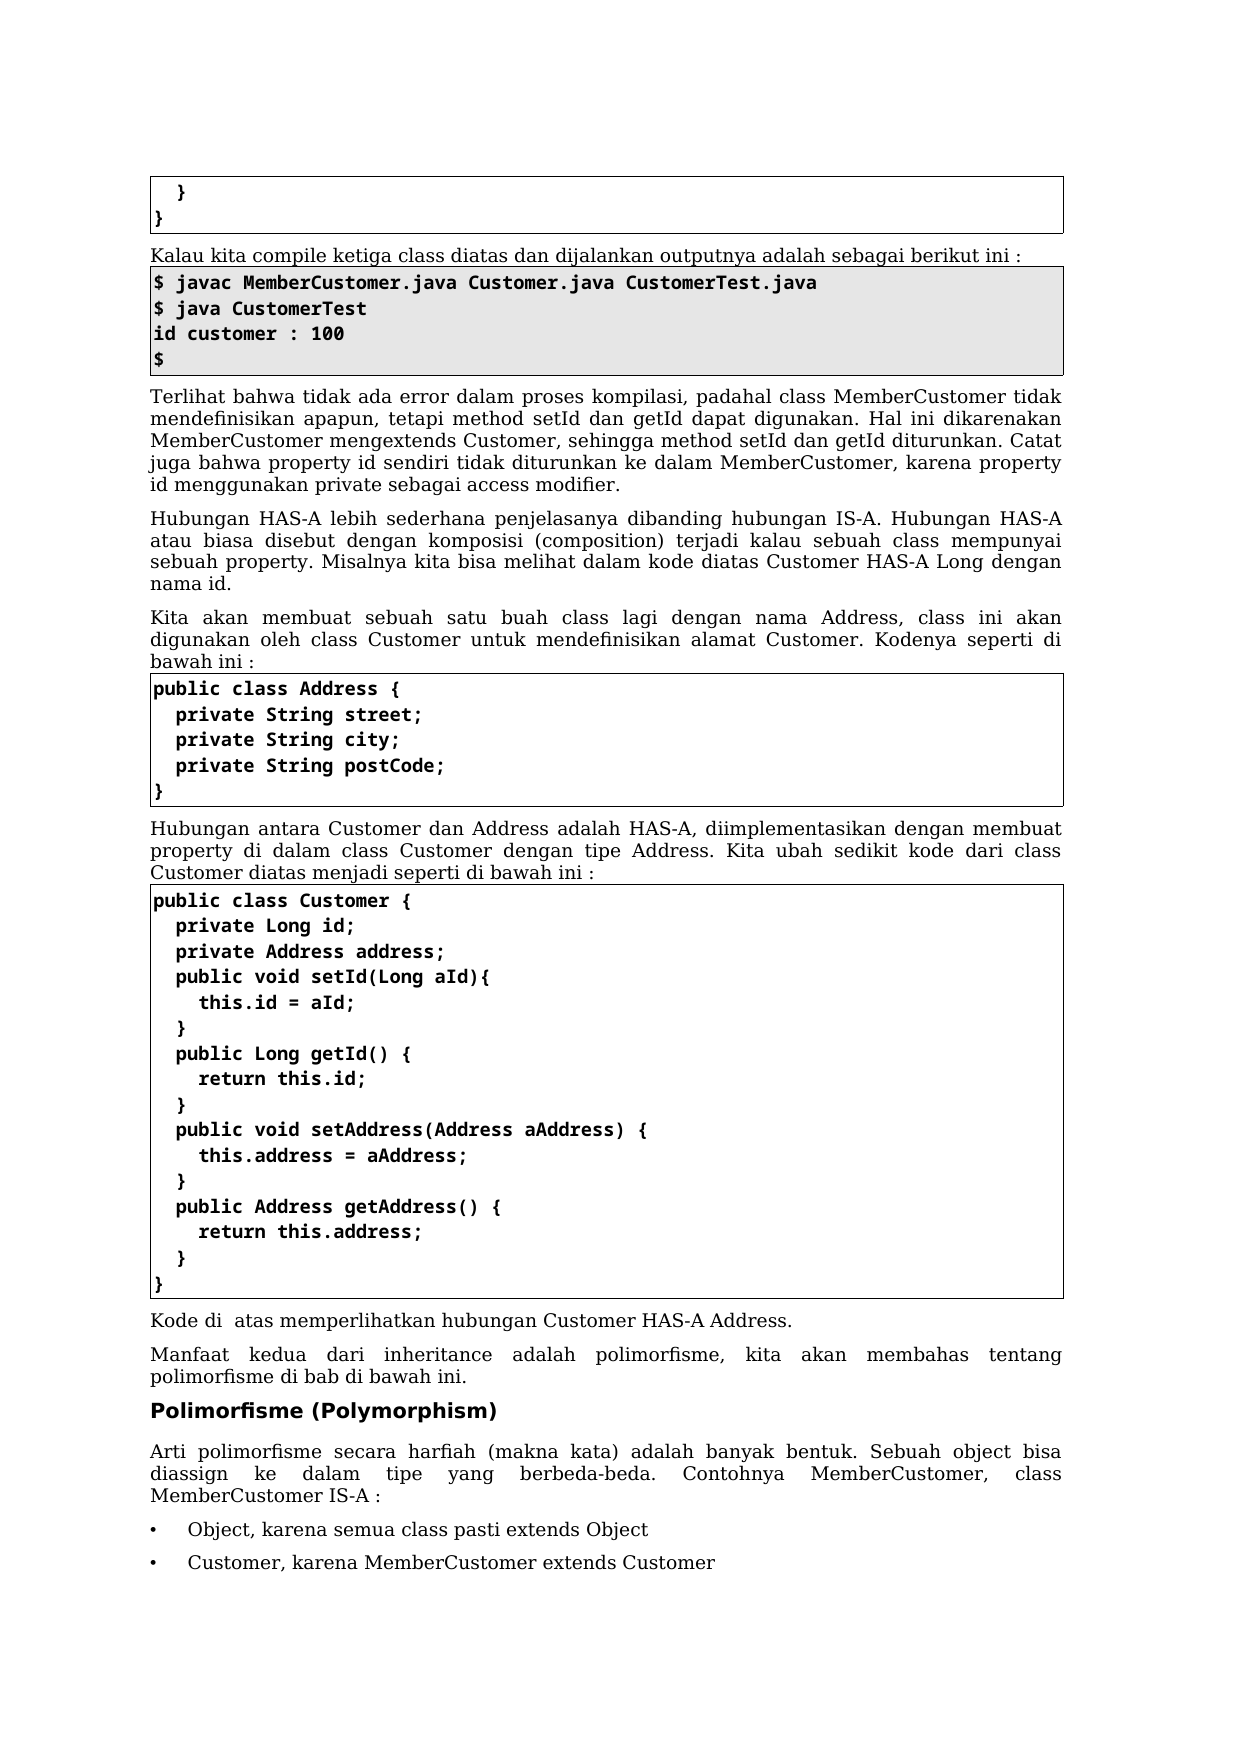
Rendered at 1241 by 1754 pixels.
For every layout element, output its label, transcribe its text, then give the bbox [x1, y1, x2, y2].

text Terlihat bahwa tidak ada error dalam proses kompilasi, padahal class MemberCustomer tidak mendefinisikan apapun, tetapi method setId dan getId dapat digunakan. Hal ini dikarenakan MemberCustomer mengextends Customer, sehingga method setId dan getId diturunkan. Catat juga bahwa property id sendiri tidak diturunkan ke dalam MemberCustomer, karena property id menggunakan private sebagai access modifier. [150, 387, 1063, 496]
text } [151, 775, 1063, 806]
text } [151, 1088, 1063, 1113]
text private String street; [151, 698, 1063, 724]
text public void setAddress(Address aAddress) { [151, 1113, 1063, 1139]
text } [151, 201, 1063, 233]
text $ [151, 343, 1063, 375]
text } [151, 1011, 1063, 1037]
text Hubungan HAS-A lebih sederhana penjelasanya dibanding hubungan IS-A. Hubungan HAS-A atau biasa disebut dengan komposisi (composition) terjadi kalau sebuah class mempunyai sebuah property. Misalnya kita bisa melihat dalam kode diatas Customer HAS-A Long dengan nama id. [150, 508, 1063, 595]
text } [151, 177, 1063, 201]
text public Address getAddress() { [151, 1190, 1063, 1216]
text return this.address; [151, 1216, 1063, 1241]
text public void setId(Long aId){ [151, 960, 1063, 986]
text } [151, 1164, 1063, 1190]
text this.id = aId; [151, 986, 1063, 1011]
text } [151, 1241, 1063, 1267]
text } [151, 1267, 1063, 1298]
text public class Customer { [151, 885, 1063, 909]
text Kalau kita compile ketiga class diatas dan dijalankan outputnya adalah sebagai berikut ini : [150, 244, 1063, 266]
list Object, karena semua class pasti extends Object [150, 1519, 1063, 1541]
text private Long id; [151, 909, 1063, 935]
text Manfaat kedua dari inheritance adalah polimorfisme, kita akan membahas tentang polimorfisme di bab di bawah ini. [150, 1344, 1063, 1388]
text Kode di atas memperlihatkan hubungan Customer HAS-A Address. [150, 1310, 1063, 1332]
text public class Address { [151, 674, 1063, 698]
text Arti polimorfisme secara harfiah (makna kata) adalah banyak bentuk. Sebuah object bisa diassign ke dalam tipe yang berbeda-beda. Contohnya MemberCustomer, class MemberCustomer IS-A : [150, 1441, 1063, 1507]
text $ java CustomerTest [151, 292, 1063, 317]
text return this.id; [151, 1062, 1063, 1088]
text Kita akan membuat sebuah satu buah class lagi dengan nama Address, class ini akan digunakan oleh class Customer untuk mendefinisikan alamat Customer. Kodenya seperti di bawah ini : [150, 607, 1063, 673]
subtitle Polimorfisme (Polymorphism) [150, 1399, 1063, 1424]
text Hubungan antara Customer dan Address adalah HAS-A, diimplementasikan dengan membuat property di dalam class Customer dengan tipe Address. Kita ubah sedikit kode dari class Customer diatas menjadi seperti di bawah ini : [150, 818, 1063, 884]
text public Long getId() { [151, 1037, 1063, 1062]
text private String postCode; [151, 749, 1063, 775]
text private String city; [151, 724, 1063, 749]
text $ javac MemberCustomer.java Customer.java CustomerTest.java [151, 267, 1063, 292]
text private Address address; [151, 935, 1063, 960]
list Customer, karena MemberCustomer extends Customer [150, 1552, 1063, 1574]
text id customer : 100 [151, 317, 1063, 343]
text this.address = aAddress; [151, 1139, 1063, 1164]
